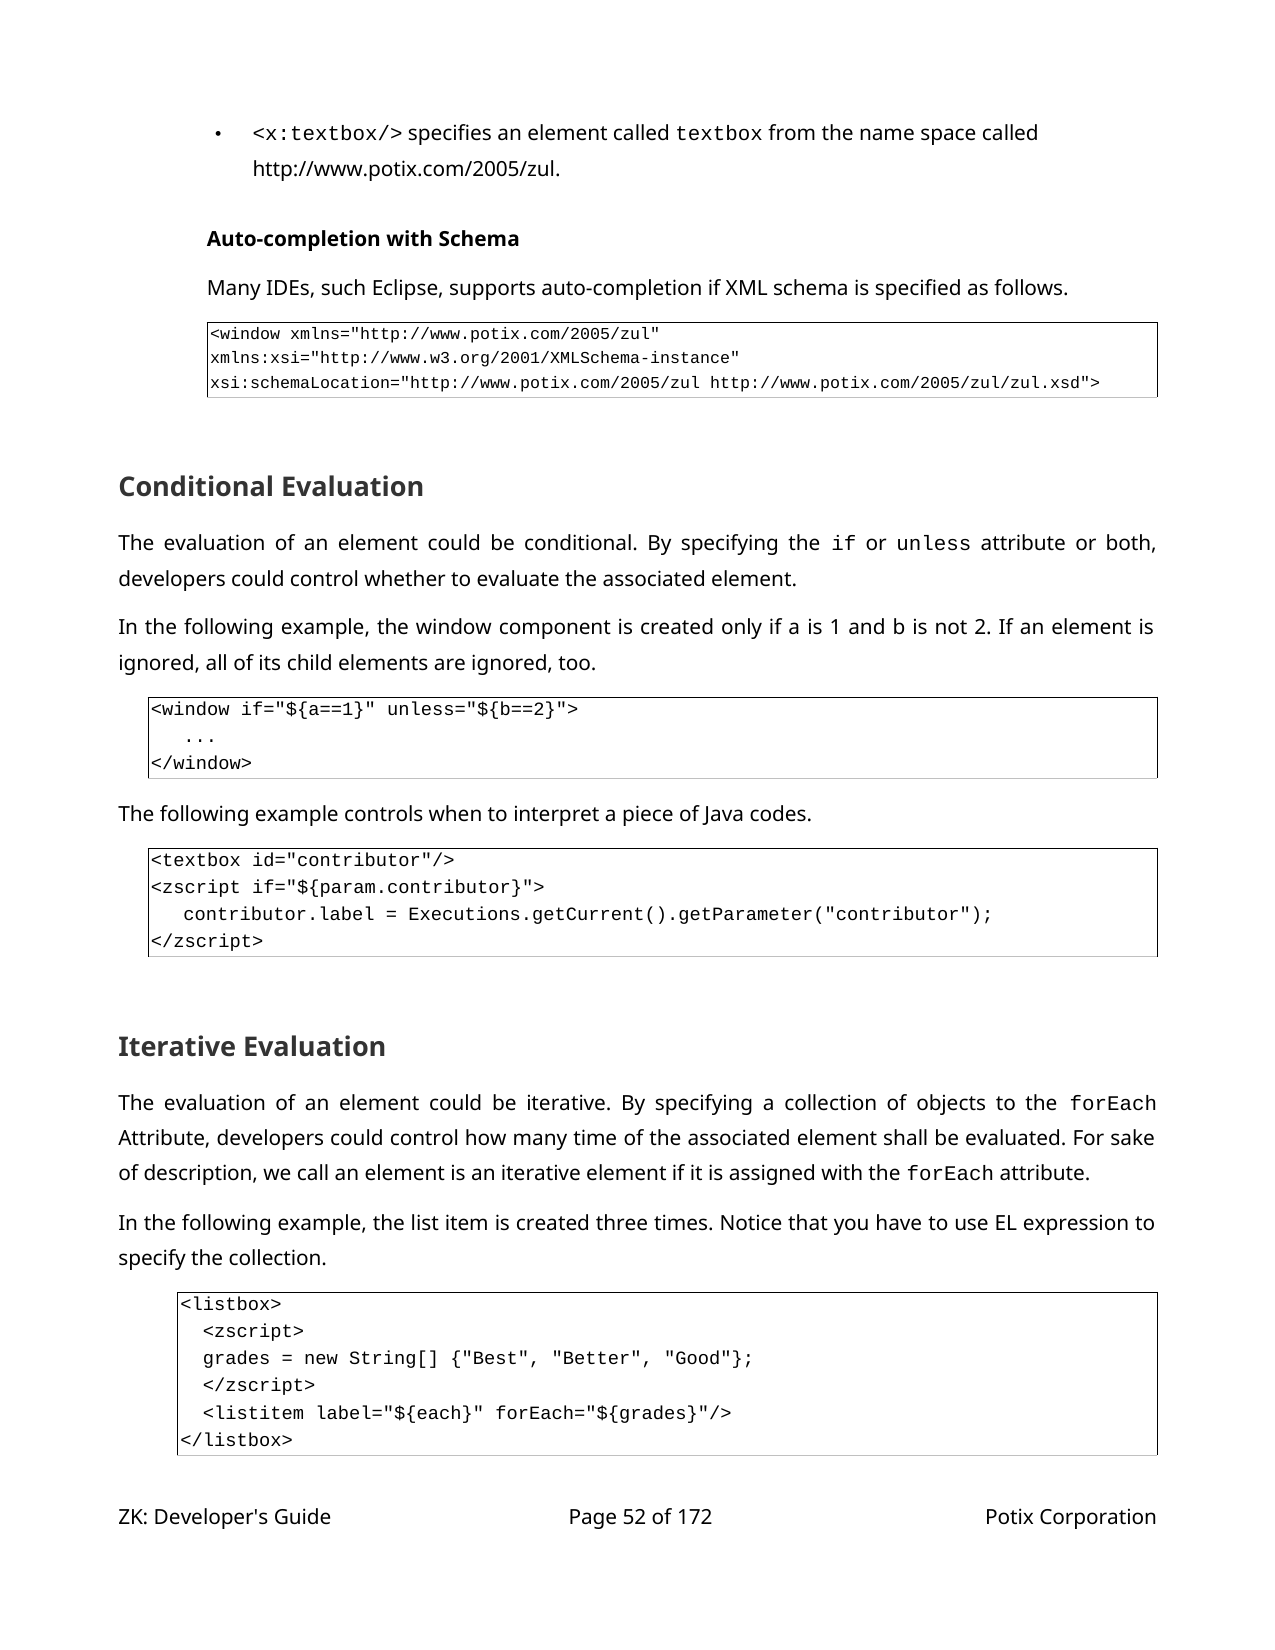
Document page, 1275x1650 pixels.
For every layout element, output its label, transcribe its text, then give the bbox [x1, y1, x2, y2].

text </listbox> [178, 1428, 1157, 1455]
subtitle Iterative Evaluation [118, 1027, 1157, 1064]
text The evaluation of an element could be conditional. By specifying the if or unless attribute or both, developers could control whether to evaluate the associated element. [118, 528, 1157, 592]
text grades = new String[] {"Best", "Better", "Good"}; [178, 1346, 1157, 1370]
text xsi:schemaLocation="http://www.potix.com/2005/zul http://www.potix.com/2005/zul/zul.xsd"> [208, 372, 1157, 397]
text <textbox id="contributor"/> [149, 849, 1157, 872]
text In the following example, the window component is created only if a is 1 and b is not 2. If an element is ignored, all of its child elements are ignored, too. [118, 612, 1157, 676]
text <listbox> [178, 1293, 1157, 1316]
subtitle Conditional Evaluation [118, 468, 1157, 504]
text Many IDEs, such Eclipse, supports auto-completion if XML schema is specified as follows. [207, 273, 1157, 301]
text </zscript> [178, 1373, 1157, 1398]
text </window> [149, 751, 1157, 778]
list <x:textbox/> specifies an element called textbox from the name space called http://www.potix.com/2005/zul. [215, 118, 1157, 182]
text </zscript> [149, 929, 1157, 956]
text xmlns:xsi="http://www.w3.org/2001/XMLSchema-instance" [208, 347, 1157, 369]
text <window xmlns="http://www.potix.com/2005/zul" [208, 323, 1157, 344]
text <zscript> [178, 1319, 1157, 1343]
text ... [149, 724, 1157, 748]
subtitle Auto-completion with Schema [207, 224, 1157, 253]
text In the following example, the list item is created three times. Notice that you have to use EL expression to specify the collection. [118, 1208, 1157, 1271]
text <window if="${a==1}" unless="${b==2}"> [149, 698, 1157, 721]
text contributor.label = Executions.getCurrent().getParameter("contributor"); [149, 902, 1157, 926]
text The following example controls when to interpret a piece of Java codes. [118, 799, 1157, 827]
text The evaluation of an element could be iterative. By specifying a collection of objects to the forEach Attribute, developers could control how many time of the associated element shall be evaluated. For sake of description, we call an element is an iterative element if it is assigned with the forEach attribute. [118, 1088, 1157, 1187]
text <zscript if="${param.contributor}"> [149, 875, 1157, 899]
text <listitem label="${each}" forEach="${grades}"/> [178, 1401, 1157, 1425]
